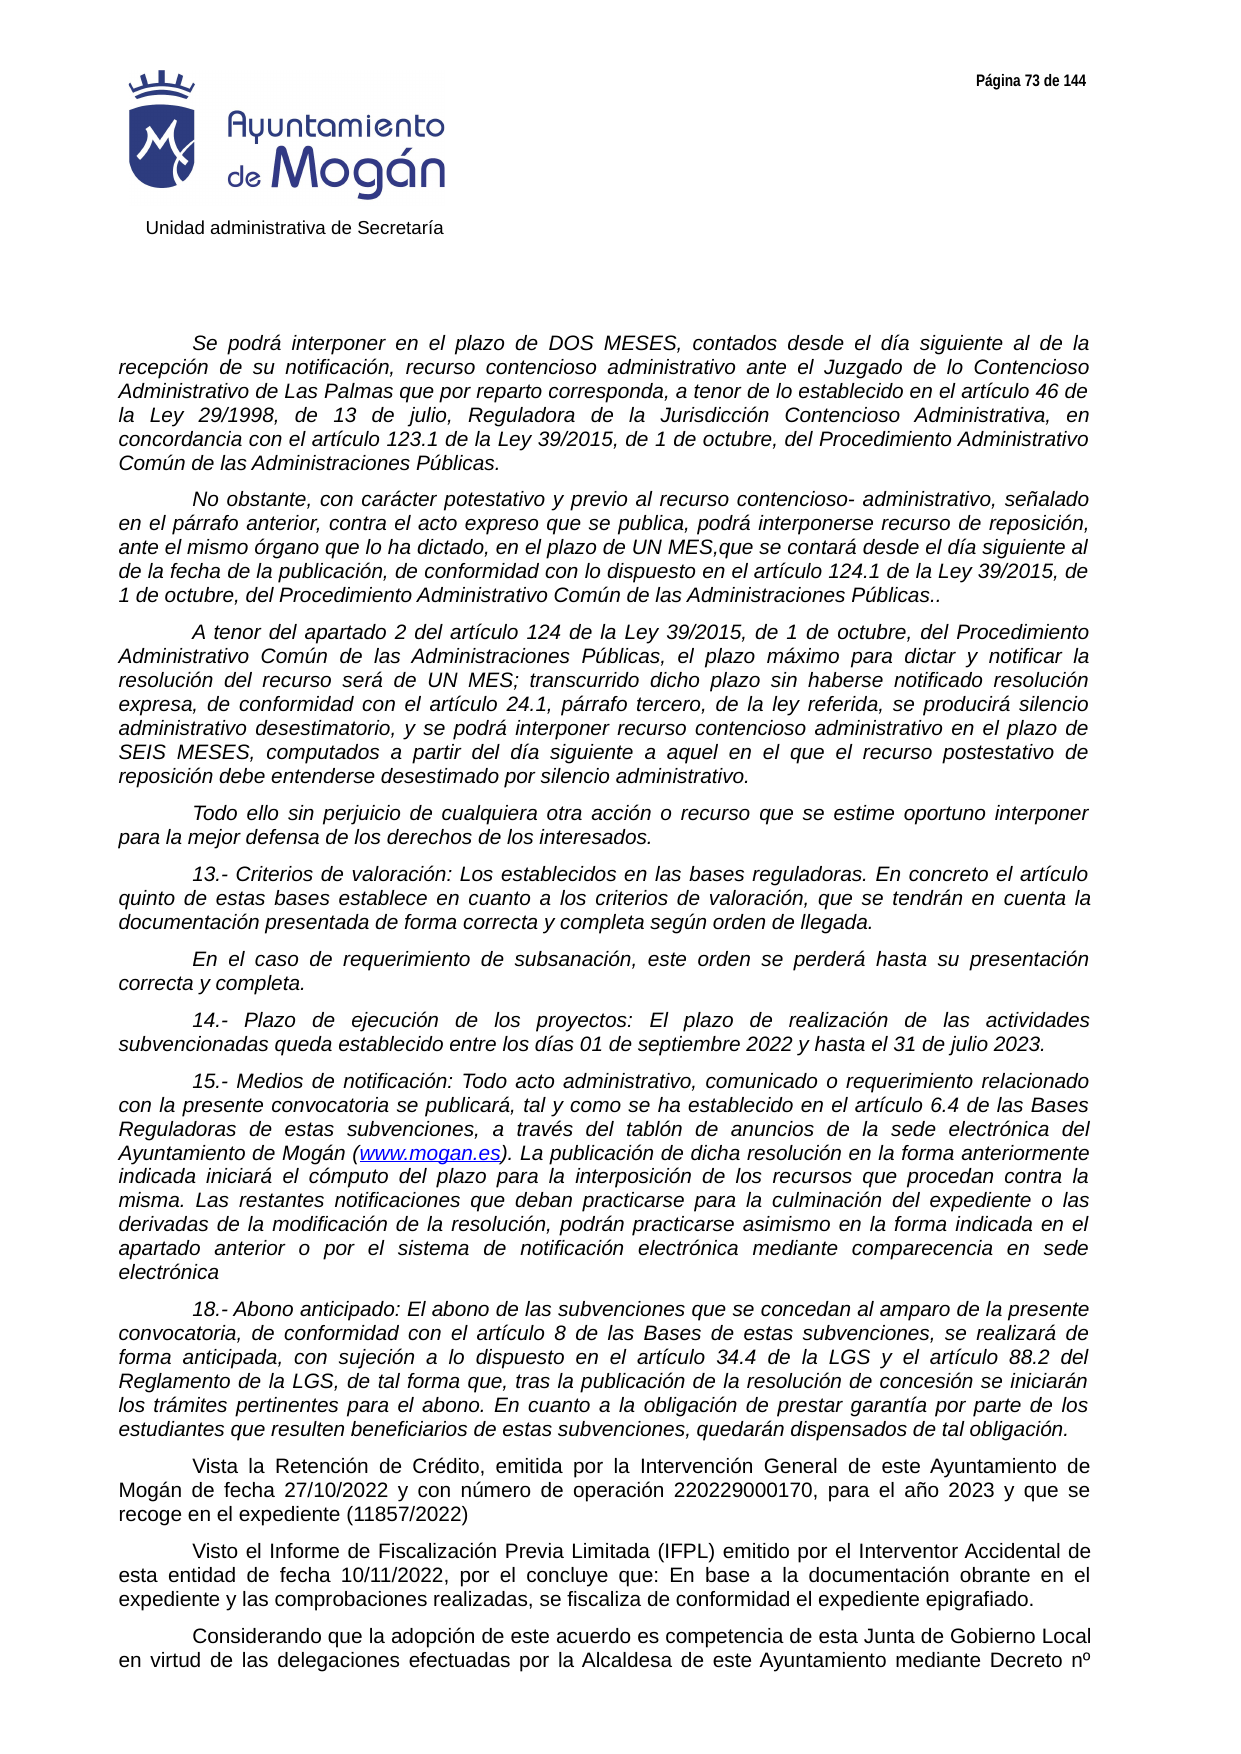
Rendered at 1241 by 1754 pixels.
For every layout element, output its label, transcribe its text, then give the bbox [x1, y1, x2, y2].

text Considerando que la adopción de este acuerdo es competencia de esta Junta de Gobierno Local en virtud de las delegaciones efectuadas por la Alcaldesa de este Ayuntamiento mediante Decreto nº [118, 1624, 1092, 1672]
text 13.- Criterios de valoración: Los establecidos en las bases reguladoras. En concreto el artículo quinto de estas bases establece en cuanto a los criterios de valoración, que se tendrán en cuenta la documentación presentada de forma correcta y completa según orden de llegada. [118, 862, 1092, 934]
text 15.- Medios de notificación: Todo acto administrativo, comunicado o requerimiento relacionado con la presente convocatoria se publicará, tal y como se ha establecido en el artículo 6.4 de las Bases Reguladoras de estas subvenciones, a través del tablón de anuncios de la sede electrónica del Ayuntamiento de Mogán (www.mogan.es). La publicación de dicha resolución en la forma anteriormente indicada iniciará el cómputo del plazo para la interposición de los recursos que procedan contra la misma. Las restantes notificaciones que deban practicarse para la culminación del expediente o las derivadas de la modificación de la resolución, podrán practicarse asimismo en la forma indicada en el apartado anterior o por el sistema de notificación electrónica mediante comparecencia en sede electrónica [118, 1068, 1092, 1284]
text 14.- Plazo de ejecución de los proyectos: El plazo de realización de las actividades subvencionadas queda establecido entre los días 01 de septiembre 2022 y hasta el 31 de julio 2023. [118, 1008, 1092, 1056]
text No obstante, con carácter potestativo y previo al recurso contencioso- administrativo, señalado en el párrafo anterior, contra el acto expreso que se publica, podrá interponerse recurso de reposición, ante el mismo órgano que lo ha dictado, en el plazo de UN MES,que se contará desde el día siguiente al de la fecha de la publicación, de conformidad con lo dispuesto en el artículo 124.1 de la Ley 39/2015, de 1 de octubre, del Procedimiento Administrativo Común de las Administraciones Públicas.. [118, 487, 1092, 607]
text Visto el Informe de Fiscalización Previa Limitada (IFPL) emitido por el Interventor Accidental de esta entidad de fecha 10/11/2022, por el concluye que: En base a la documentación obrante en el expediente y las comprobaciones realizadas, se fiscaliza de conformidad el expediente epigrafiado. [118, 1539, 1092, 1611]
text A tenor del apartado 2 del artículo 124 de la Ley 39/2015, de 1 de octubre, del Procedimiento Administrativo Común de las Administraciones Públicas, el plazo máximo para dictar y notificar la resolución del recurso será de UN MES; transcurrido dicho plazo sin haberse notificado resolución expresa, de conformidad con el artículo 24.1, párrafo tercero, de la ley referida, se producirá silencio administrativo desestimatorio, y se podrá interponer recurso contencioso administrativo en el plazo de SEIS MESES, computados a partir del día siguiente a aquel en el que el recurso postestativo de reposición debe entenderse desestimado por silencio administrativo. [118, 620, 1092, 788]
text Vista la Retención de Crédito, emitida por la Intervención General de este Ayuntamiento de Mogán de fecha 27/10/2022 y con número de operación 220229000170, para el año 2023 y que se recoge en el expediente (11857/2022) [118, 1454, 1092, 1526]
text 18.- Abono anticipado: El abono de las subvenciones que se concedan al amparo de la presente convocatoria, de conformidad con el artículo 8 de las Bases de estas subvenciones, se realizará de forma anticipada, con sujeción a lo dispuesto en el artículo 34.4 de la LGS y el artículo 88.2 del Reglamento de la LGS, de tal forma que, tras la publicación de la resolución de concesión se iniciarán los trámites pertinentes para el abono. En cuanto a la obligación de prestar garantía por parte de los estudiantes que resulten beneficiarios de estas subvenciones, quedarán dispensados de tal obligación. [118, 1297, 1092, 1441]
text Se podrá interponer en el plazo de DOS MESES, contados desde el día siguiente al de la recepción de su notificación, recurso contencioso administrativo ante el Juzgado de lo Contencioso Administrativo de Las Palmas que por reparto corresponda, a tenor de lo establecido en el artículo 46 de la Ley 29/1998, de 13 de julio, Reguladora de la Jurisdicción Contencioso Administrativa, en concordancia con el artículo 123.1 de la Ley 39/2015, de 1 de octubre, del Procedimiento Administrativo Común de las Administraciones Públicas. [118, 331, 1092, 474]
picture [128, 70, 445, 206]
text En el caso de requerimiento de subsanación, este orden se perderá hasta su presentación correcta y completa. [118, 947, 1092, 994]
text Todo ello sin perjuicio de cualquiera otra acción o recurso que se estime oportuno interponer para la mejor defensa de los derechos de los interesados. [118, 801, 1092, 849]
